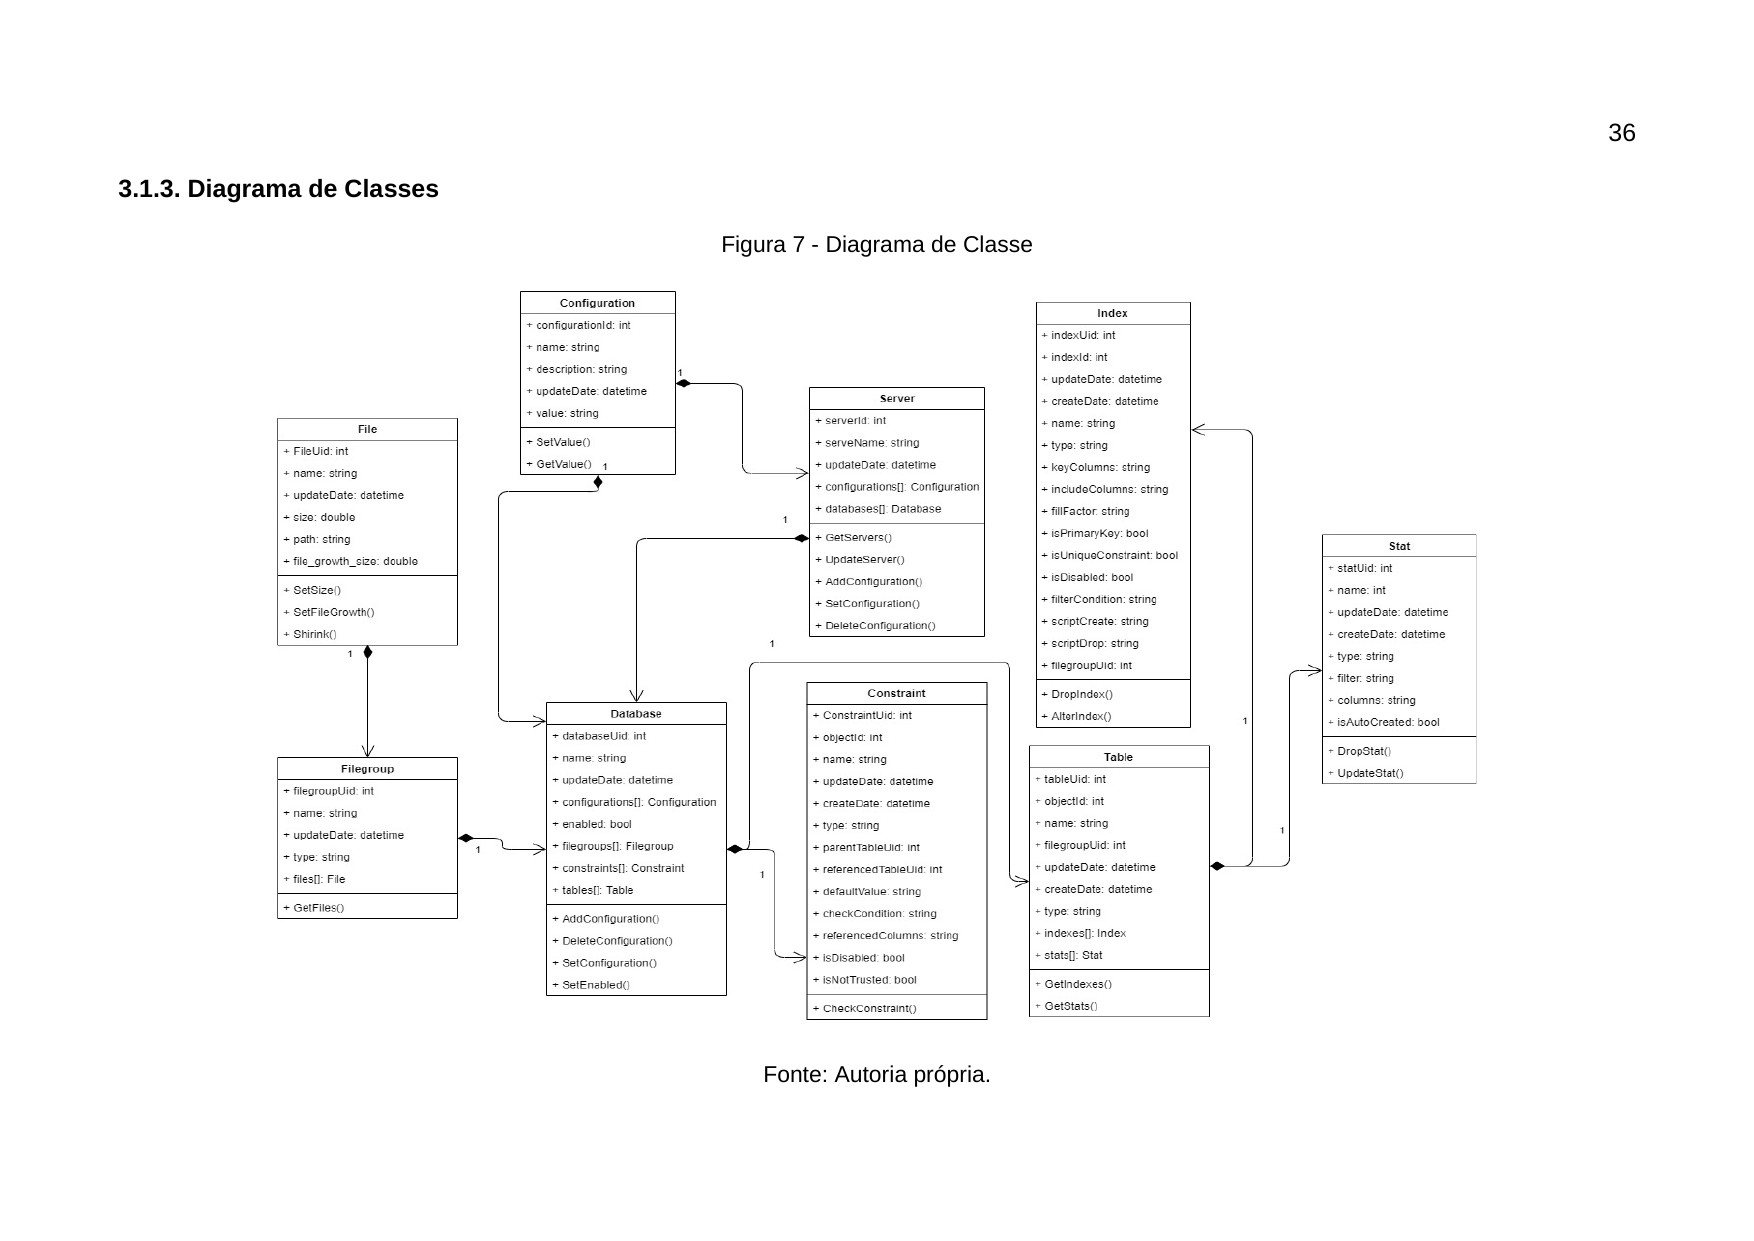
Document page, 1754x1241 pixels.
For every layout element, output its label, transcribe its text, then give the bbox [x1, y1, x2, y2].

text Fonte: Autoria própria. [118, 1022, 1636, 1087]
text Figura 7 - Diagrama de Classe [118, 231, 1636, 258]
subtitle 3.1.3. Diagrama de Classes [118, 174, 1636, 203]
picture [277, 291, 1477, 1022]
